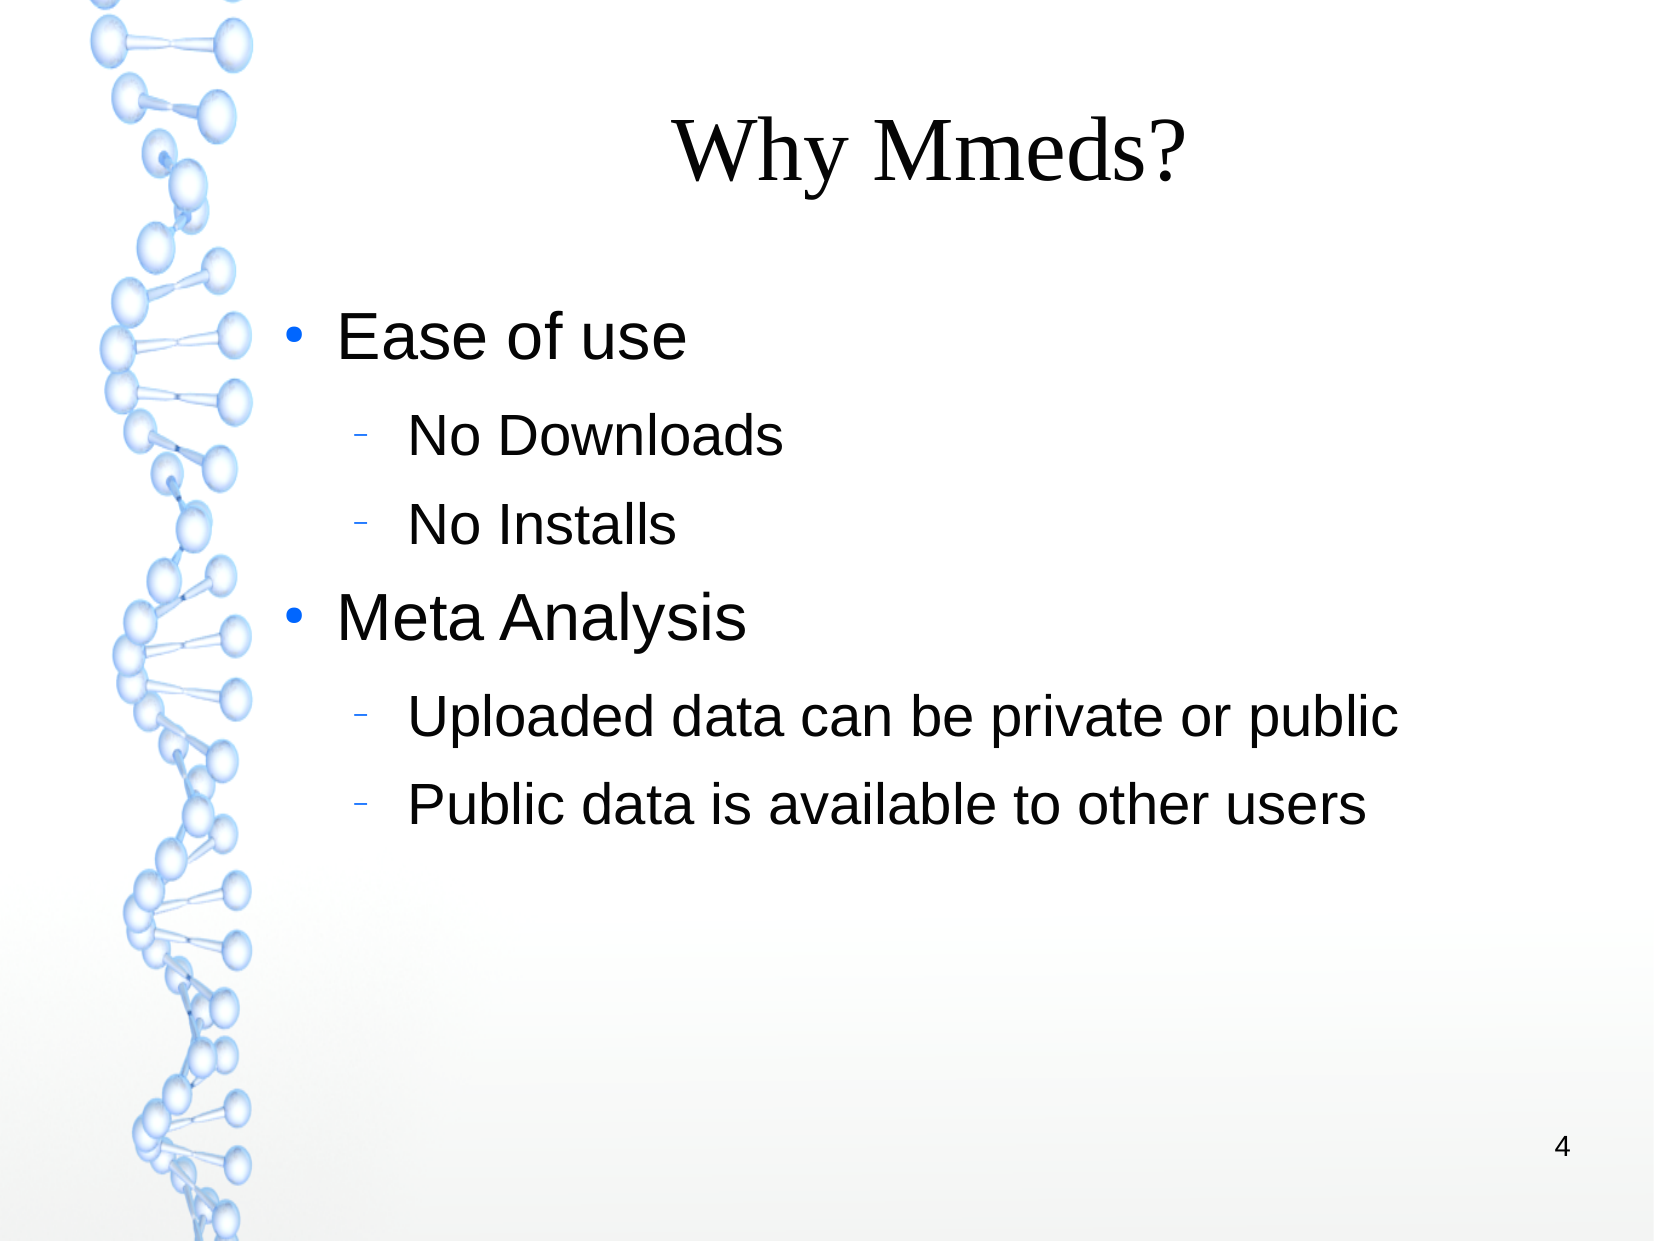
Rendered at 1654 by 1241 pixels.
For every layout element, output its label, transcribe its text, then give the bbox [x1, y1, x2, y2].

title Why Mmeds? [265, 47, 1595, 252]
list Ease of use No Downloads No Installs Meta Analysis Uploaded data can be private or public Public data is available to other users [265, 299, 1595, 1019]
picture [0, 0, 1654, 1241]
